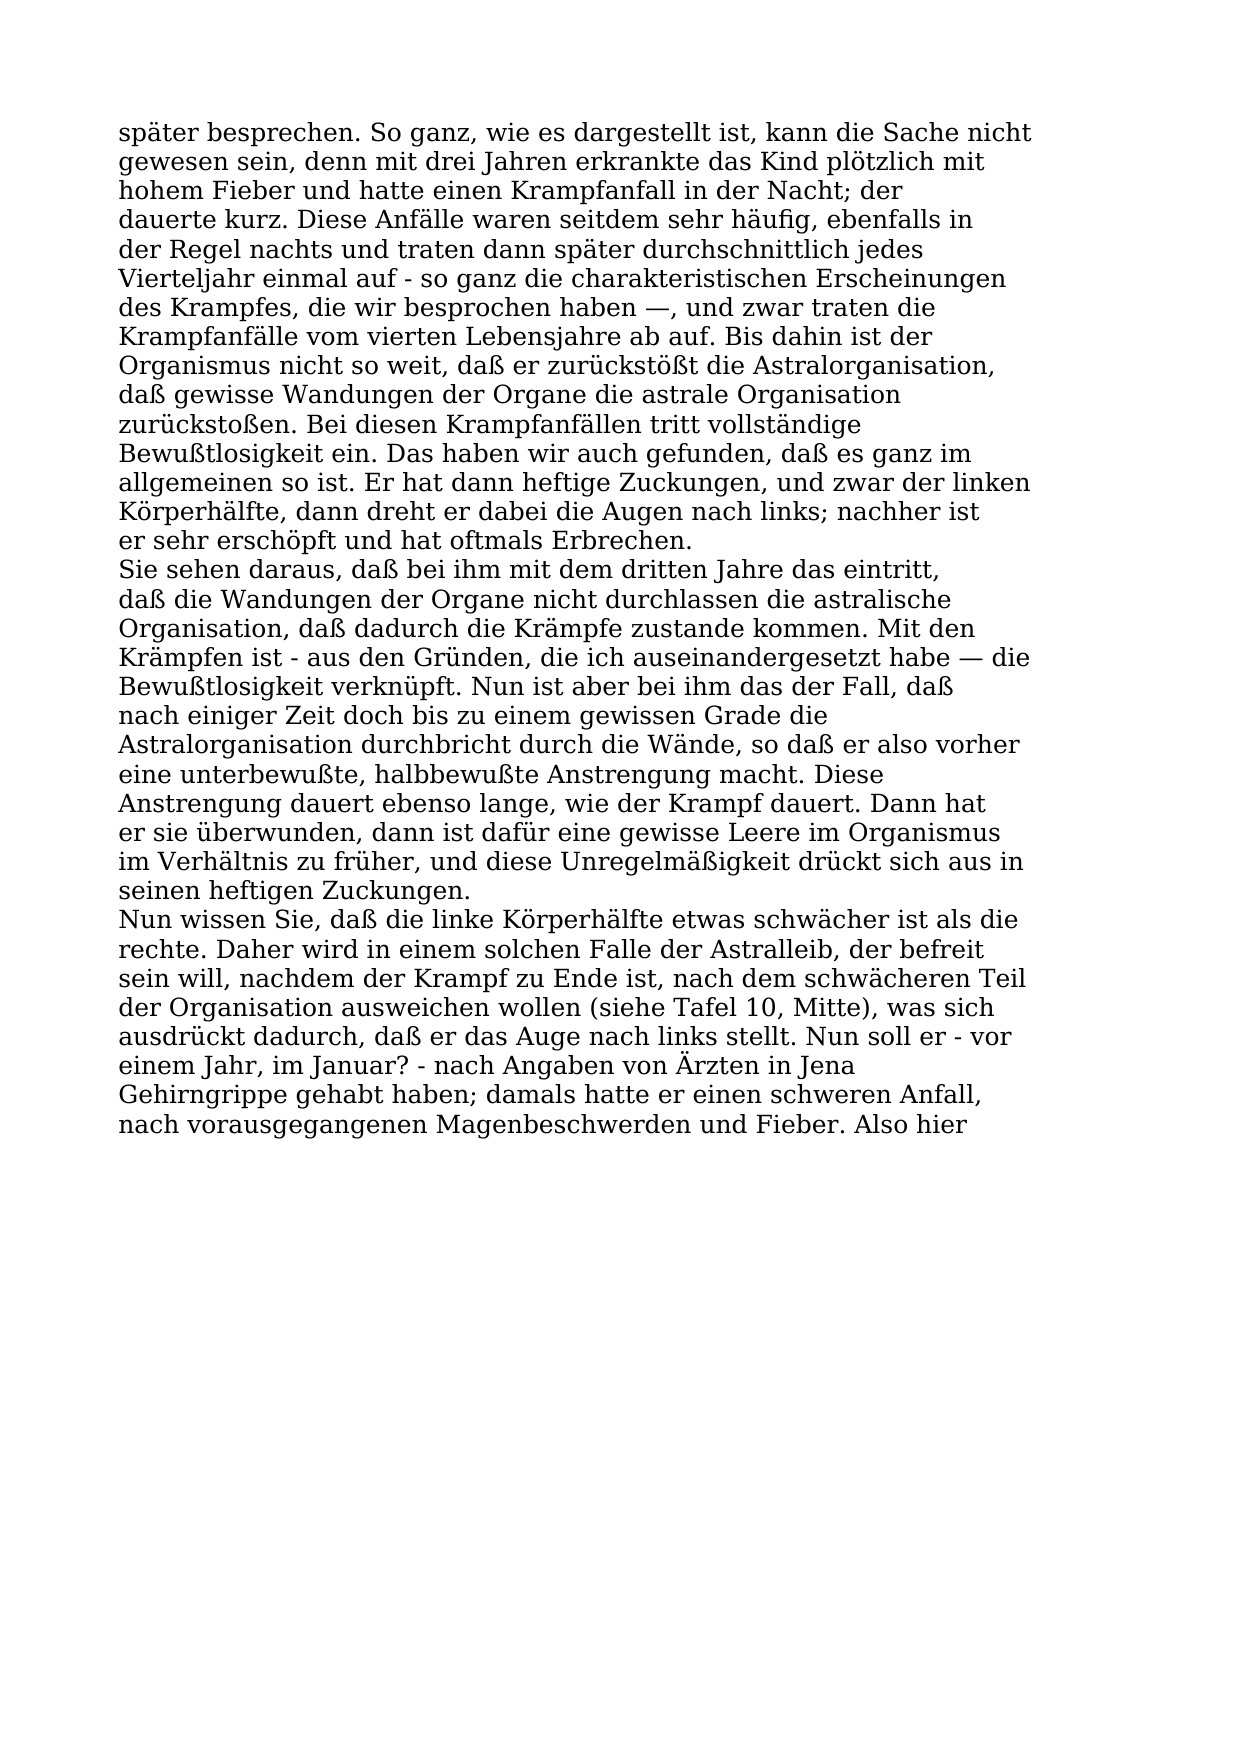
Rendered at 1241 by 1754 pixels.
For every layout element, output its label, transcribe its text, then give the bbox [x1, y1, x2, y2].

text Sie sehen daraus, daß bei ihm mit dem dritten Jahre das eintritt, [118, 556, 1122, 585]
text zurückstoßen. Bei diesen Krampfanfällen tritt vollständige [118, 410, 1122, 439]
text der Regel nachts und traten dann später durchschnittlich jedes [118, 235, 1122, 264]
text Nun wissen Sie, daß die linke Körperhälfte etwas schwächer ist als die [118, 906, 1122, 935]
text hohem Fieber und hatte einen Krampfanfall in der Nacht; der [118, 176, 1122, 206]
text rechte. Daher wird in einem solchen Falle der Astralleib, der befreit [118, 935, 1122, 964]
text sein will, nachdem der Krampf zu Ende ist, nach dem schwächeren Teil [118, 964, 1122, 993]
text Krampfanfälle vom vierten Lebensjahre ab auf. Bis dahin ist der [118, 322, 1122, 351]
text Körperhälfte, dann dreht er dabei die Augen nach links; nachher ist [118, 497, 1122, 526]
text nach einiger Zeit doch bis zu einem gewissen Grade die [118, 701, 1122, 731]
text Gehirngrippe gehabt haben; damals hatte er einen schweren Anfall, [118, 1081, 1122, 1110]
text allgemeinen so ist. Er hat dann heftige Zuckungen, und zwar der linken [118, 468, 1122, 497]
text einem Jahr, im Januar? - nach Angaben von Ärzten in Jena [118, 1051, 1122, 1081]
text eine unterbewußte, halbbewußte Anstrengung macht. Diese [118, 760, 1122, 789]
text er sehr erschöpft und hat oftmals Erbrechen. [118, 526, 1122, 556]
text seinen heftigen Zuckungen. [118, 876, 1122, 906]
text ausdrückt dadurch, daß er das Auge nach links stellt. Nun soll er - vor [118, 1022, 1122, 1051]
text Krämpfen ist - aus den Gründen, die ich auseinandergesetzt habe — die [118, 643, 1122, 672]
text der Organisation ausweichen wollen (siehe Tafel 10, Mitte), was sich [118, 993, 1122, 1022]
text dauerte kurz. Diese Anfälle waren seitdem sehr häufig, ebenfalls in [118, 206, 1122, 235]
text Bewußtlosigkeit verknüpft. Nun ist aber bei ihm das der Fall, daß [118, 672, 1122, 701]
text Vierteljahr einmal auf - so ganz die charakteristischen Erscheinungen [118, 264, 1122, 293]
text nach vorausgegangenen Magenbeschwerden und Fieber. Also hier [118, 1110, 1122, 1139]
text Anstrengung dauert ebenso lange, wie der Krampf dauert. Dann hat [118, 789, 1122, 818]
text daß gewisse Wandungen der Organe die astrale Organisation [118, 381, 1122, 410]
text später besprechen. So ganz, wie es dargestellt ist, kann die Sache nicht [118, 118, 1122, 147]
text Bewußtlosigkeit ein. Das haben wir auch gefunden, daß es ganz im [118, 439, 1122, 468]
text gewesen sein, denn mit drei Jahren erkrankte das Kind plötzlich mit [118, 147, 1122, 176]
text Organismus nicht so weit, daß er zurückstößt die Astralorganisation, [118, 351, 1122, 381]
text Astralorganisation durchbricht durch die Wände, so daß er also vorher [118, 731, 1122, 760]
text Organisation, daß dadurch die Krämpfe zustande kommen. Mit den [118, 614, 1122, 643]
text im Verhältnis zu früher, und diese Unregelmäßigkeit drückt sich aus in [118, 847, 1122, 876]
text er sie überwunden, dann ist dafür eine gewisse Leere im Organismus [118, 818, 1122, 847]
text daß die Wandungen der Organe nicht durchlassen die astralische [118, 585, 1122, 614]
text des Krampfes, die wir besprochen haben —, und zwar traten die [118, 293, 1122, 322]
